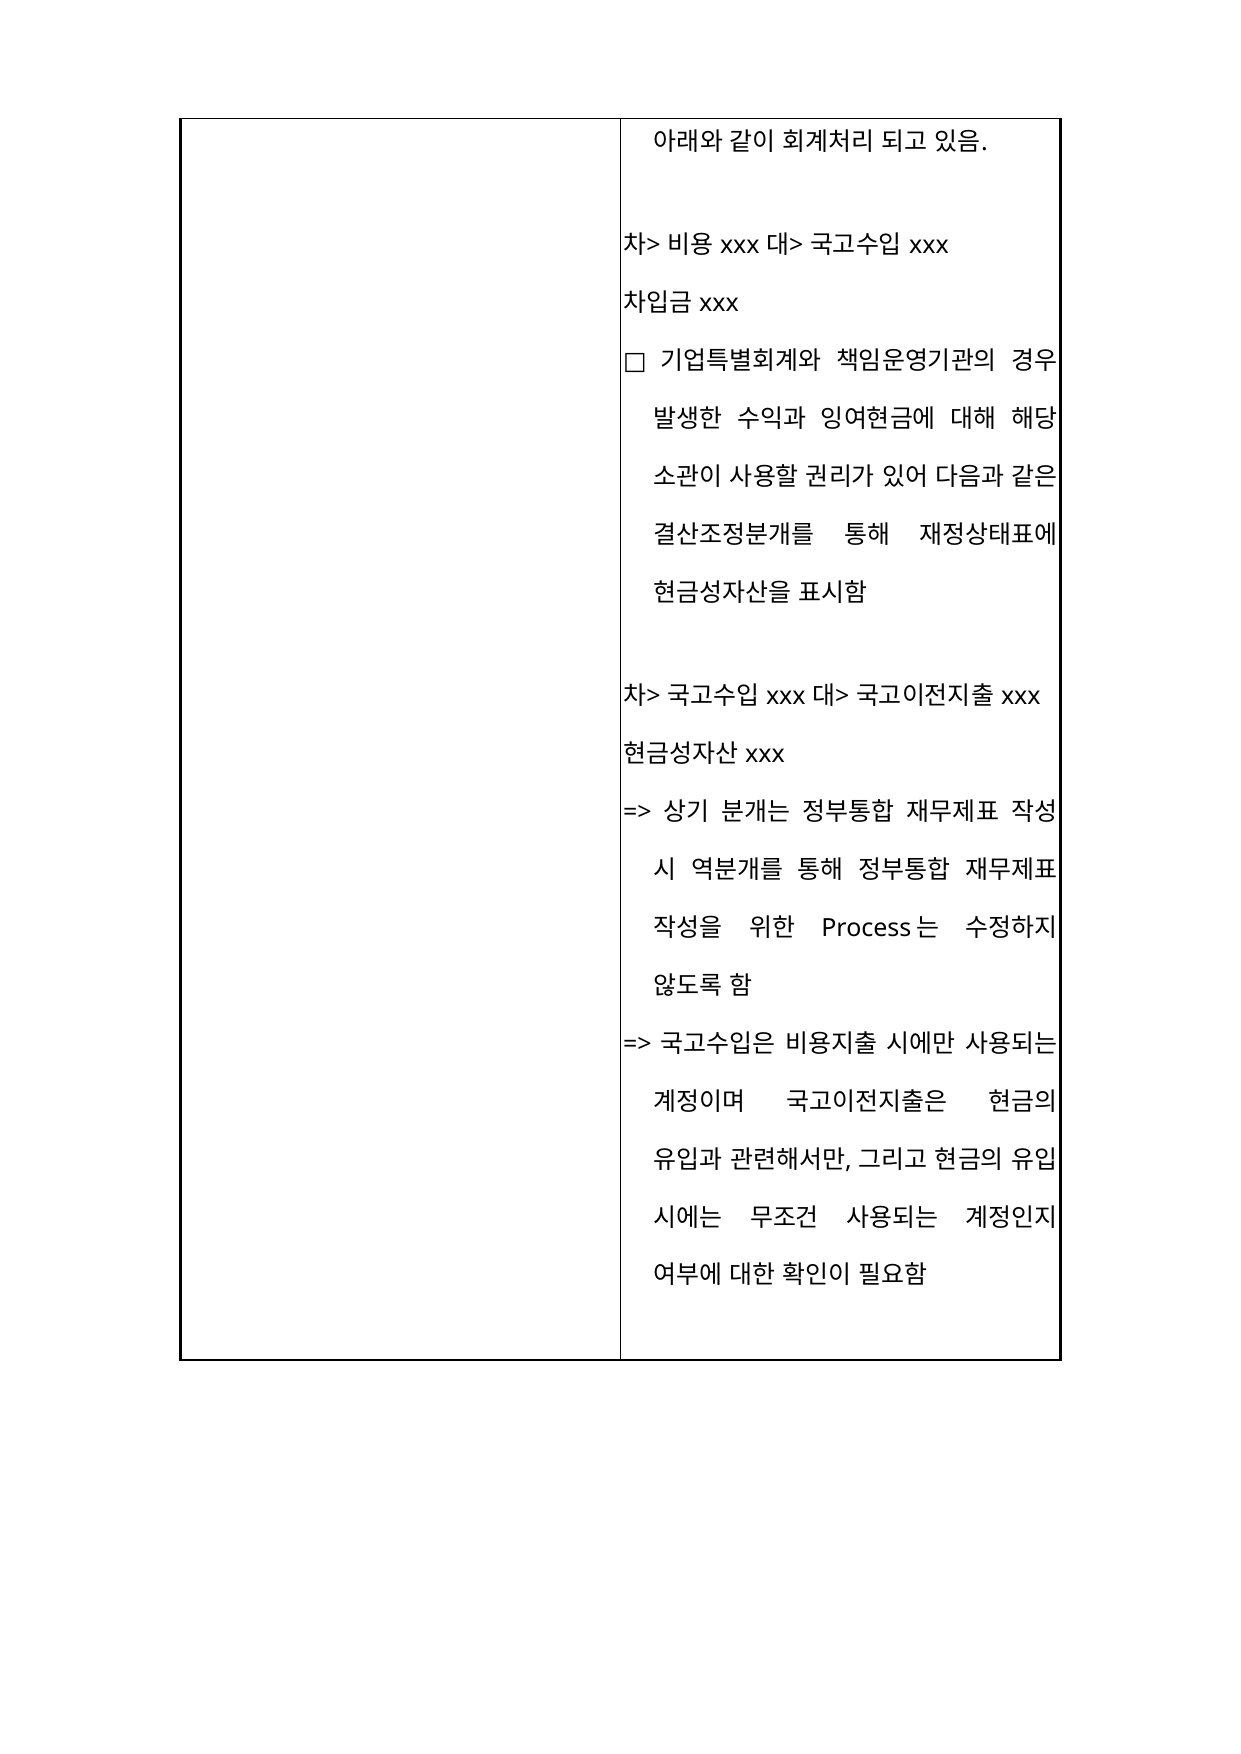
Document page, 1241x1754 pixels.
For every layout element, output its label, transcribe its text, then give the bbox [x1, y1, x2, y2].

table_cell 아래와 같이 회계처리 되고 있음. 차> 비용 xxx 대> 국고수입 xxx 차입금 xxx □ 기업특별회계와 책임운영기관의 경우 발생한 수익과 잉여현금에 대해 해당 소관이 사용할 권리가 있어 다음과 같은 결산조정분개를 통해 재정상태표에 현금성자산을 표시함 차> 국고수입 xxx 대> 국고이전지출 xxx 현금성자산 xxx => 상기 분개는 정부통합 재무제표 작성 시 역분개를 통해 정부통합 재무제표 작성을 위한 Process는 수정하지 않도록 함 => 국고수입은 비용지출 시에만 사용되는 계정이며 국고이전지출은 현금의 유입과 관련해서만, 그리고 현금의 유입 시에는 무조건 사용되는 계정인지 여부에 대한 확인이 필요함 [621, 119, 1059, 1358]
table_cell [182, 119, 620, 1358]
